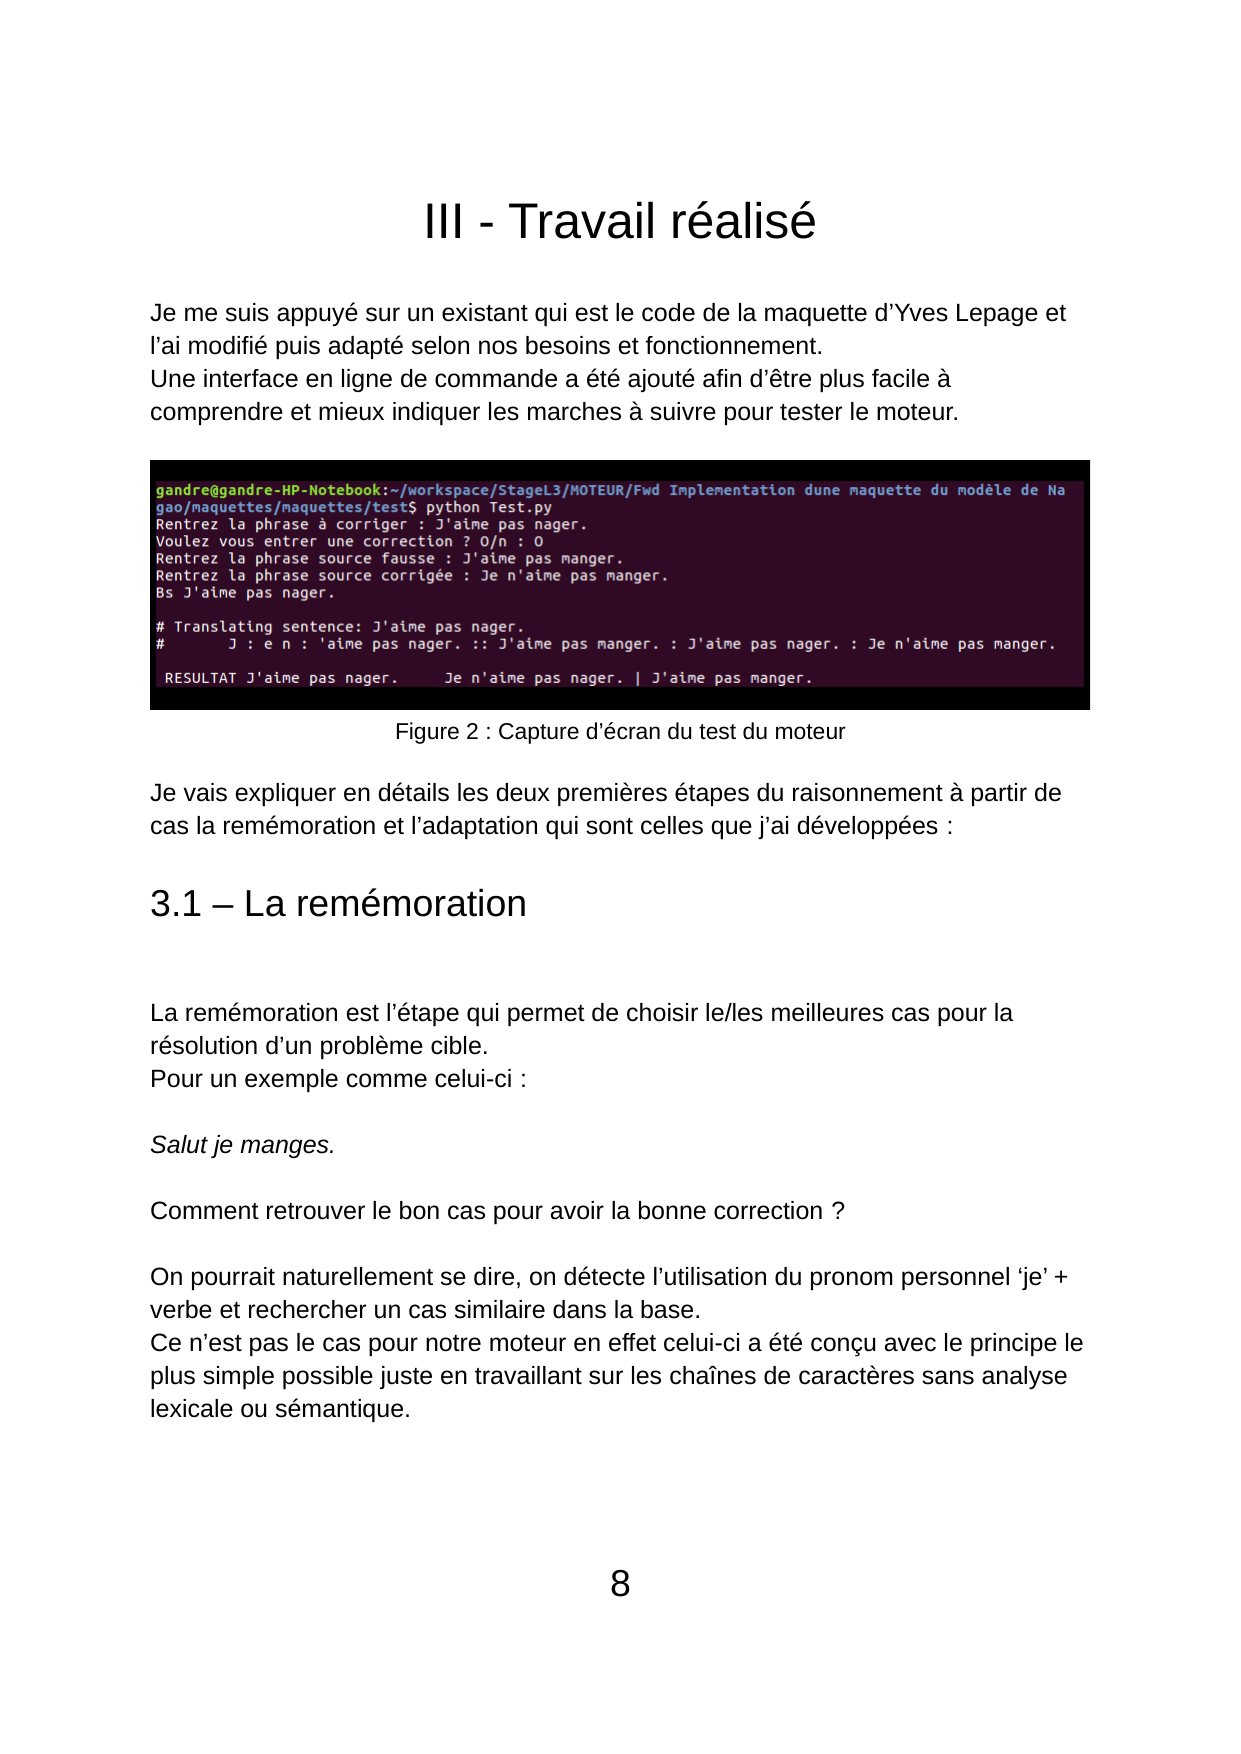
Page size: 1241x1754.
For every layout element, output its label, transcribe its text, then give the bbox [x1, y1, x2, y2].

text Je vais expliquer en détails les deux premières étapes du raisonnement à partir de cas la remémoration et l’adaptation qui sont celles que j’ai développées : [150, 778, 1090, 840]
text Salut je manges. [150, 1130, 1090, 1158]
text Figure 2 : Capture d’écran du test du moteur [150, 710, 1090, 744]
text Une interface en ligne de commande a été ajouté afin d’être plus facile à comprendre et mieux indiquer les marches à suivre pour tester le moteur. [150, 364, 1090, 425]
text Ce n’est pas le cas pour notre moteur en effet celui-ci a été conçu avec le principe le plus simple possible juste en travaillant sur les chaînes de caractères sans analyse lexicale ou sémantique. [150, 1328, 1090, 1423]
text Pour un exemple comme celui-ci : [150, 1064, 1090, 1092]
subtitle 3.1 – La remémoration [150, 882, 1090, 925]
text Je me suis appuyé sur un existant qui est le code de la maquette d’Yves Lepage et l’ai modifié puis adapté selon nos besoins et fonctionnement. [150, 298, 1090, 359]
text On pourrait naturellement se dire, on détecte l’utilisation du pronom personnel ‘je’ + verbe et rechercher un cas similaire dans la base. [150, 1262, 1090, 1323]
text Comment retrouver le bon cas pour avoir la bonne correction ? [150, 1196, 1090, 1224]
subtitle III - Travail réalisé [150, 192, 1090, 249]
text La remémoration est l’étape qui permet de choisir le/les meilleures cas pour la résolution d’un problème cible. [150, 998, 1090, 1059]
picture [150, 460, 1091, 710]
